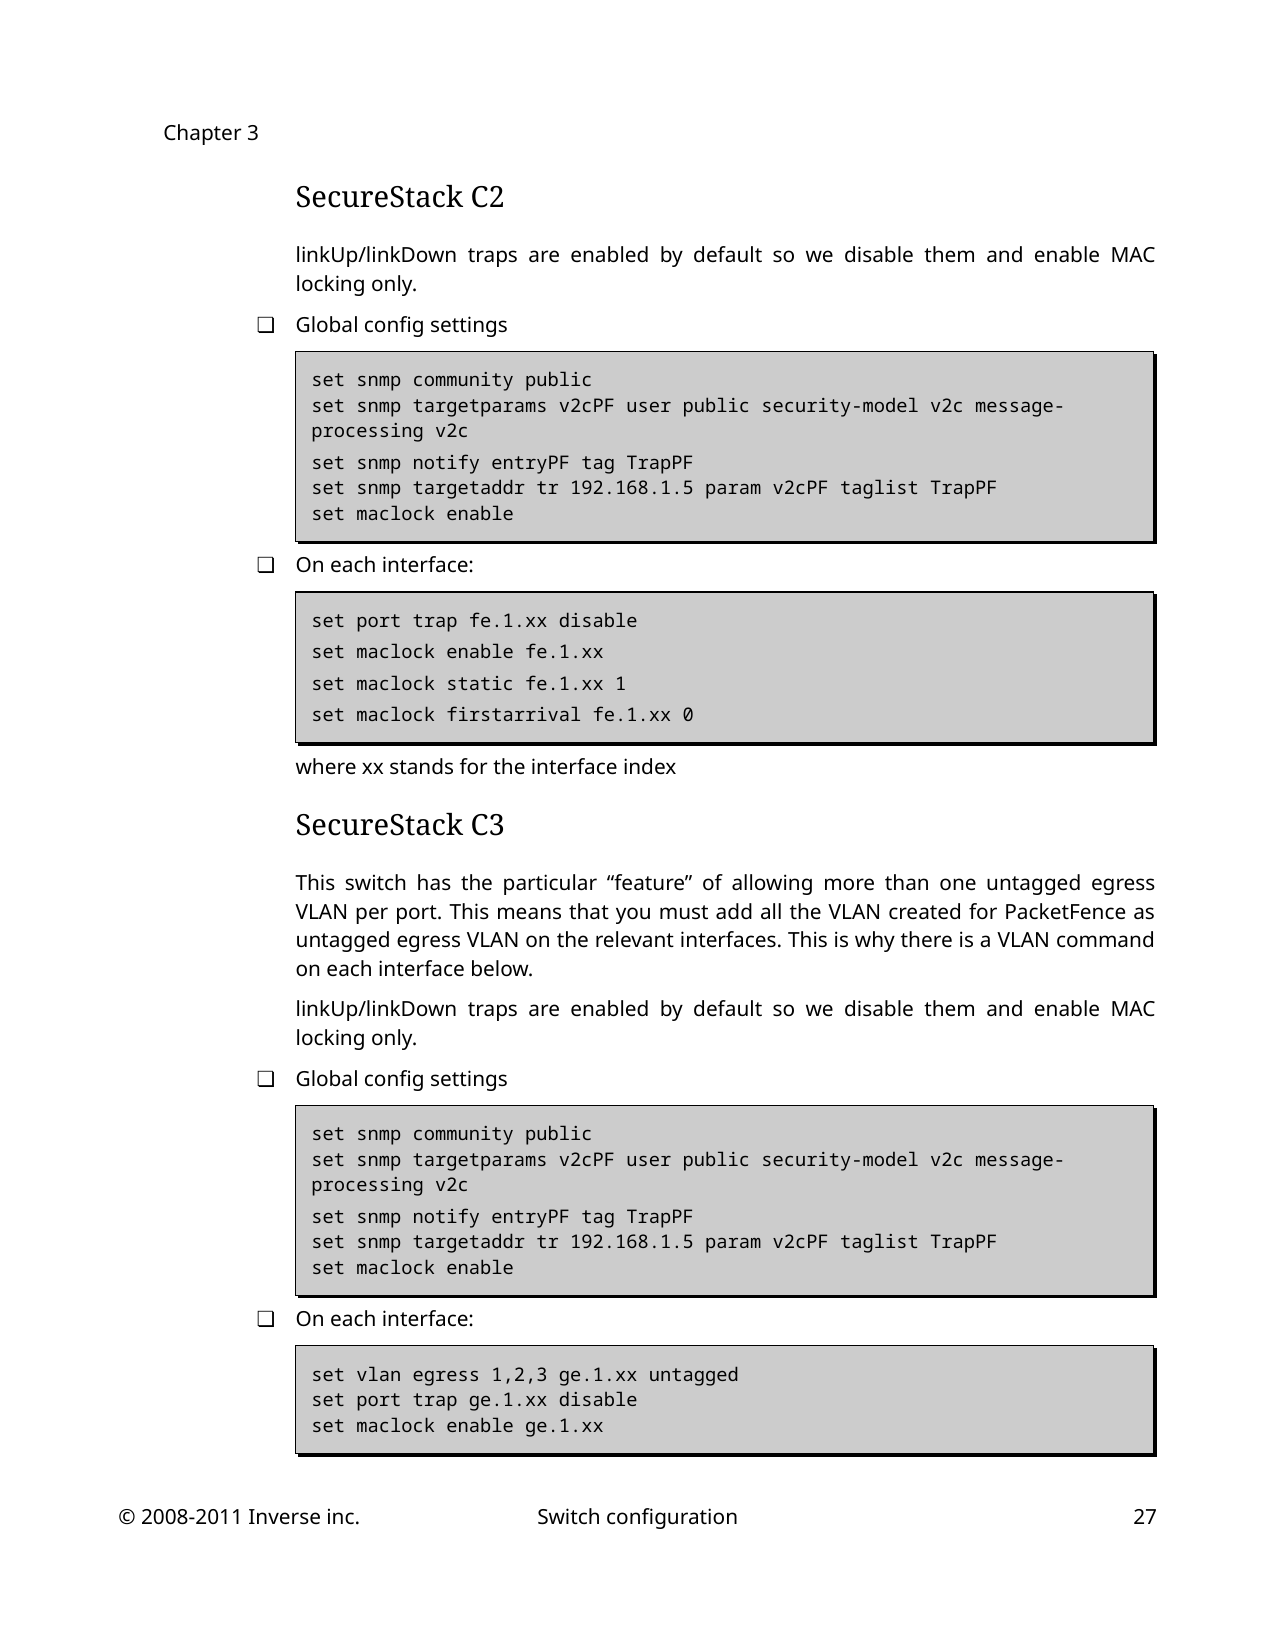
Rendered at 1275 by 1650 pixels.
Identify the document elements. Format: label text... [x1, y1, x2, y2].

text linkUp/linkDown traps are enabled by default so we disable them and enable MAC locking only. [295, 994, 1157, 1051]
text where xx stands for the interface index [295, 752, 1157, 780]
text This switch has the particular “feature” of allowing more than one untagged egress VLAN per port. This means that you must add all the VLAN created for PacketFence as untagged egress VLAN on the relevant interfaces. This is why there is a VLAN command on each interface below. [295, 868, 1157, 982]
list ❏ Global config settings [256, 310, 1157, 338]
list ❏ On each interface: [256, 550, 1157, 579]
text set snmp community public set snmp targetparams v2cPF user public security-model v2c message-processing v2c [296, 1106, 1153, 1187]
list ❏ On each interface: [256, 1304, 1157, 1333]
text set vlan egress 1,2,3 ge.1.xx untagged set port trap ge.1.xx disable set maclock enable ge.1.xx [296, 1346, 1153, 1453]
text set snmp community public set snmp targetparams v2cPF user public security-model v2c message-processing v2c [296, 352, 1153, 433]
text set maclock static fe.1.xx 1 [296, 654, 1153, 686]
text set maclock enable fe.1.xx [296, 623, 1153, 654]
text set snmp notify entryPF tag TrapPF set snmp targetaddr tr 192.168.1.5 param v2cPF taglist TrapPF set maclock enable [296, 1187, 1153, 1295]
text set maclock firstarrival fe.1.xx 0 [296, 686, 1153, 742]
text linkUp/linkDown traps are enabled by default so we disable them and enable MAC locking only. [295, 241, 1157, 297]
text set port trap fe.1.xx disable [296, 593, 1153, 623]
subtitle SecureStack C2 [295, 176, 1157, 216]
list ❏ Global config settings [256, 1064, 1157, 1092]
text set snmp notify entryPF tag TrapPF set snmp targetaddr tr 192.168.1.5 param v2cPF taglist TrapPF set maclock enable [296, 433, 1153, 541]
subtitle SecureStack C3 [295, 804, 1157, 843]
